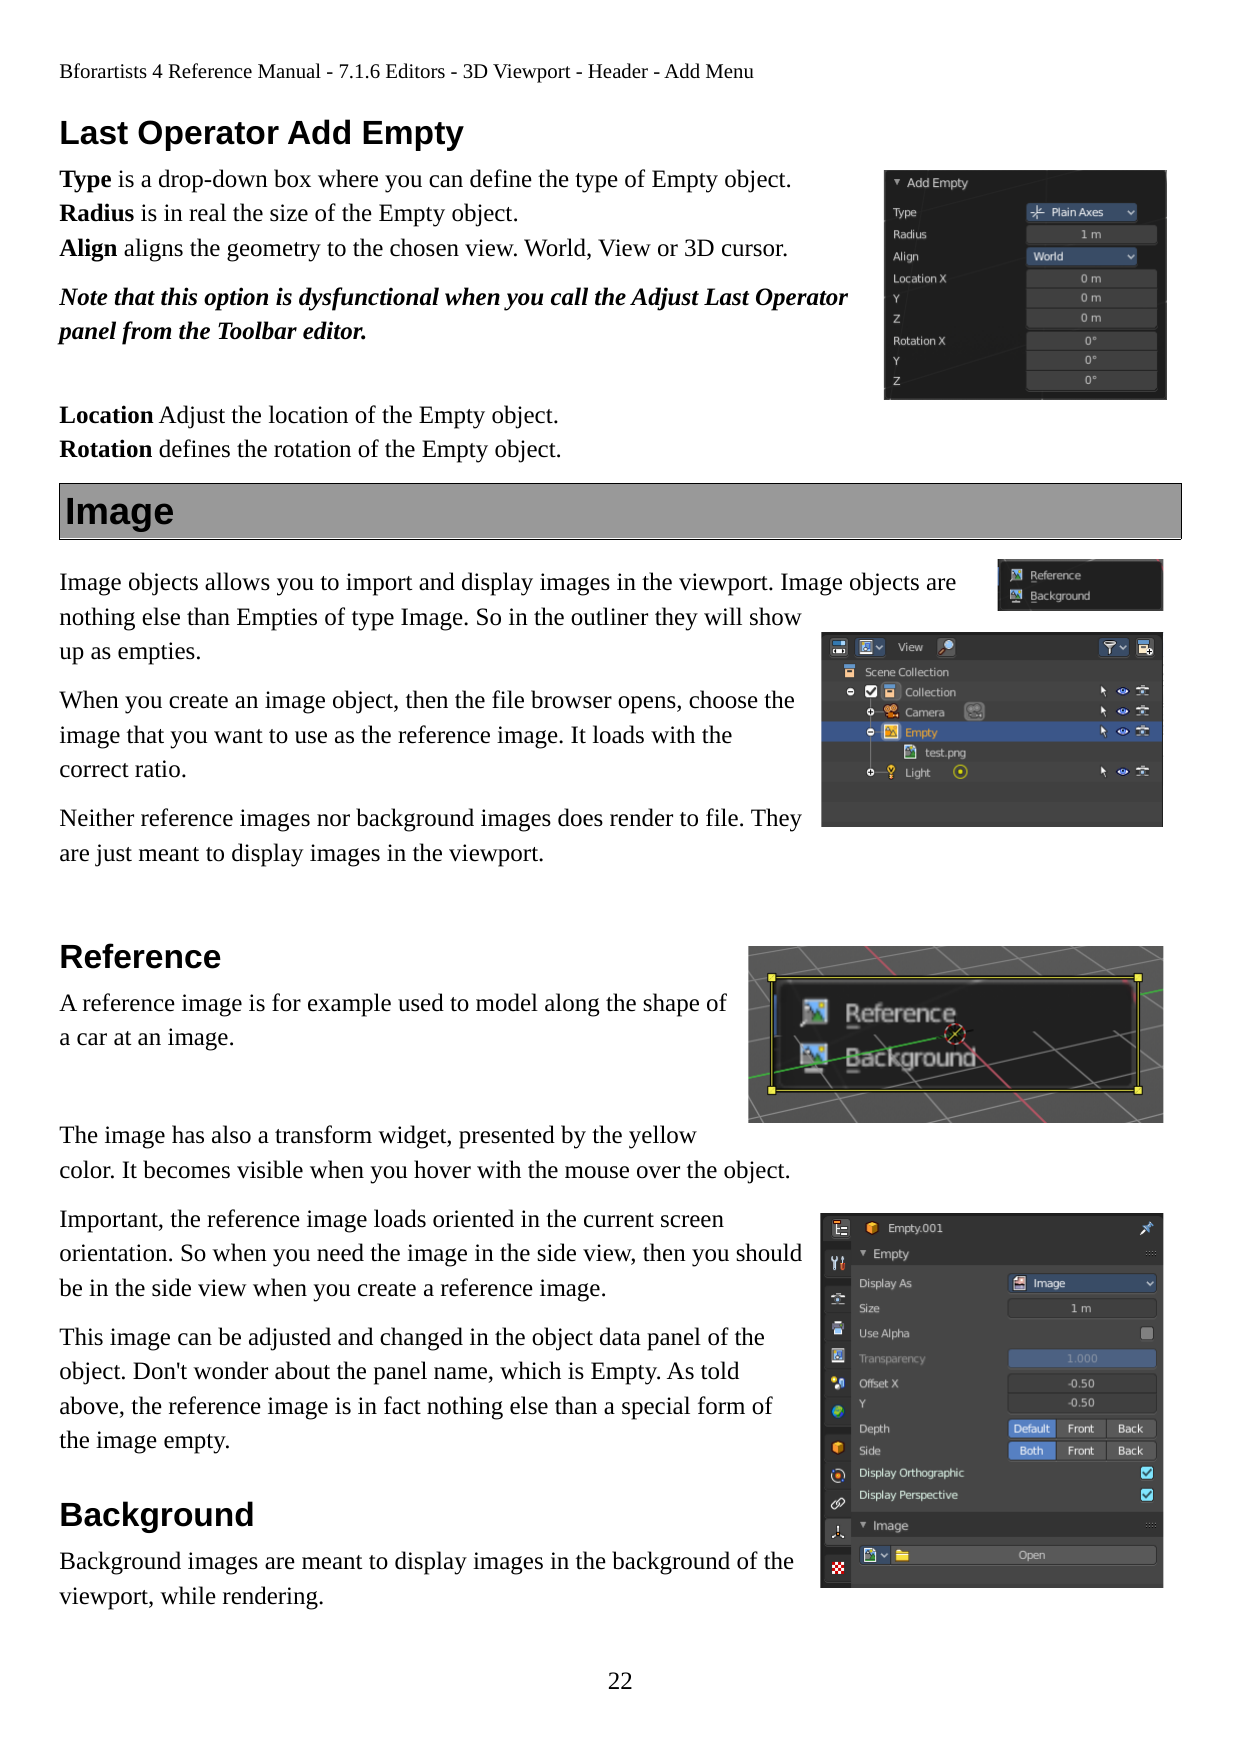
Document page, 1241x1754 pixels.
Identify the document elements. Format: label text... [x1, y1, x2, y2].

picture [748, 946, 1164, 1123]
text When you create an image object, then the file browser opens, choose the image that you want to use as the reference image. It loads with the correct ratio. [59, 685, 821, 783]
text Location Adjust the location of the Empty object. Rotation defines the rotation of the Empty object. [59, 365, 1181, 463]
text Important, the reference image loads oriented in the current screen orientation. So when you need the image in the side view, then you should be in the side view when you create a reference image. [59, 1204, 1181, 1302]
text Background images are meant to display images in the background of the viewport, while rendering. [59, 1546, 1181, 1609]
table_header Image [60, 484, 1181, 538]
text Note that this option is dysfunctional when you call the Adjust Last Operator panel from the Toolbar editor. [59, 282, 883, 345]
picture [883, 170, 1167, 400]
picture [820, 1213, 1164, 1588]
picture [997, 559, 1164, 611]
subtitle Reference [59, 937, 1181, 975]
subtitle [1164, 1495, 1181, 1534]
text This image can be adjusted and changed in the object data panel of the object. Don't wonder about the panel name, which is Empty. As told above, the reference image is in fact nothing else than a special form of the image empty. [59, 1322, 820, 1454]
text Neither reference images nor background images does render to file. They are just meant to display images in the viewport. [59, 803, 1181, 867]
text Image objects allows you to import and display images in the viewport. Image objects are nothing else than Empties of type Image. So in the outliner they will show up as empties. [59, 567, 1181, 665]
text Type is a drop-down box where you can define the type of Empty object. Radius is in real the size of the Empty object. Align aligns the geometry to the chosen view. World, View or 3D cursor. [59, 164, 1181, 261]
text A reference image is for example used to model along the shape of a car at an image. [59, 988, 748, 1051]
text The image has also a transform widget, presented by the yellow color. It becomes visible when you hover with the mouse over the object. [59, 1120, 1181, 1183]
subtitle Last Operator Add Empty [59, 113, 1181, 151]
subtitle Background [59, 1495, 820, 1534]
picture [821, 632, 1164, 827]
